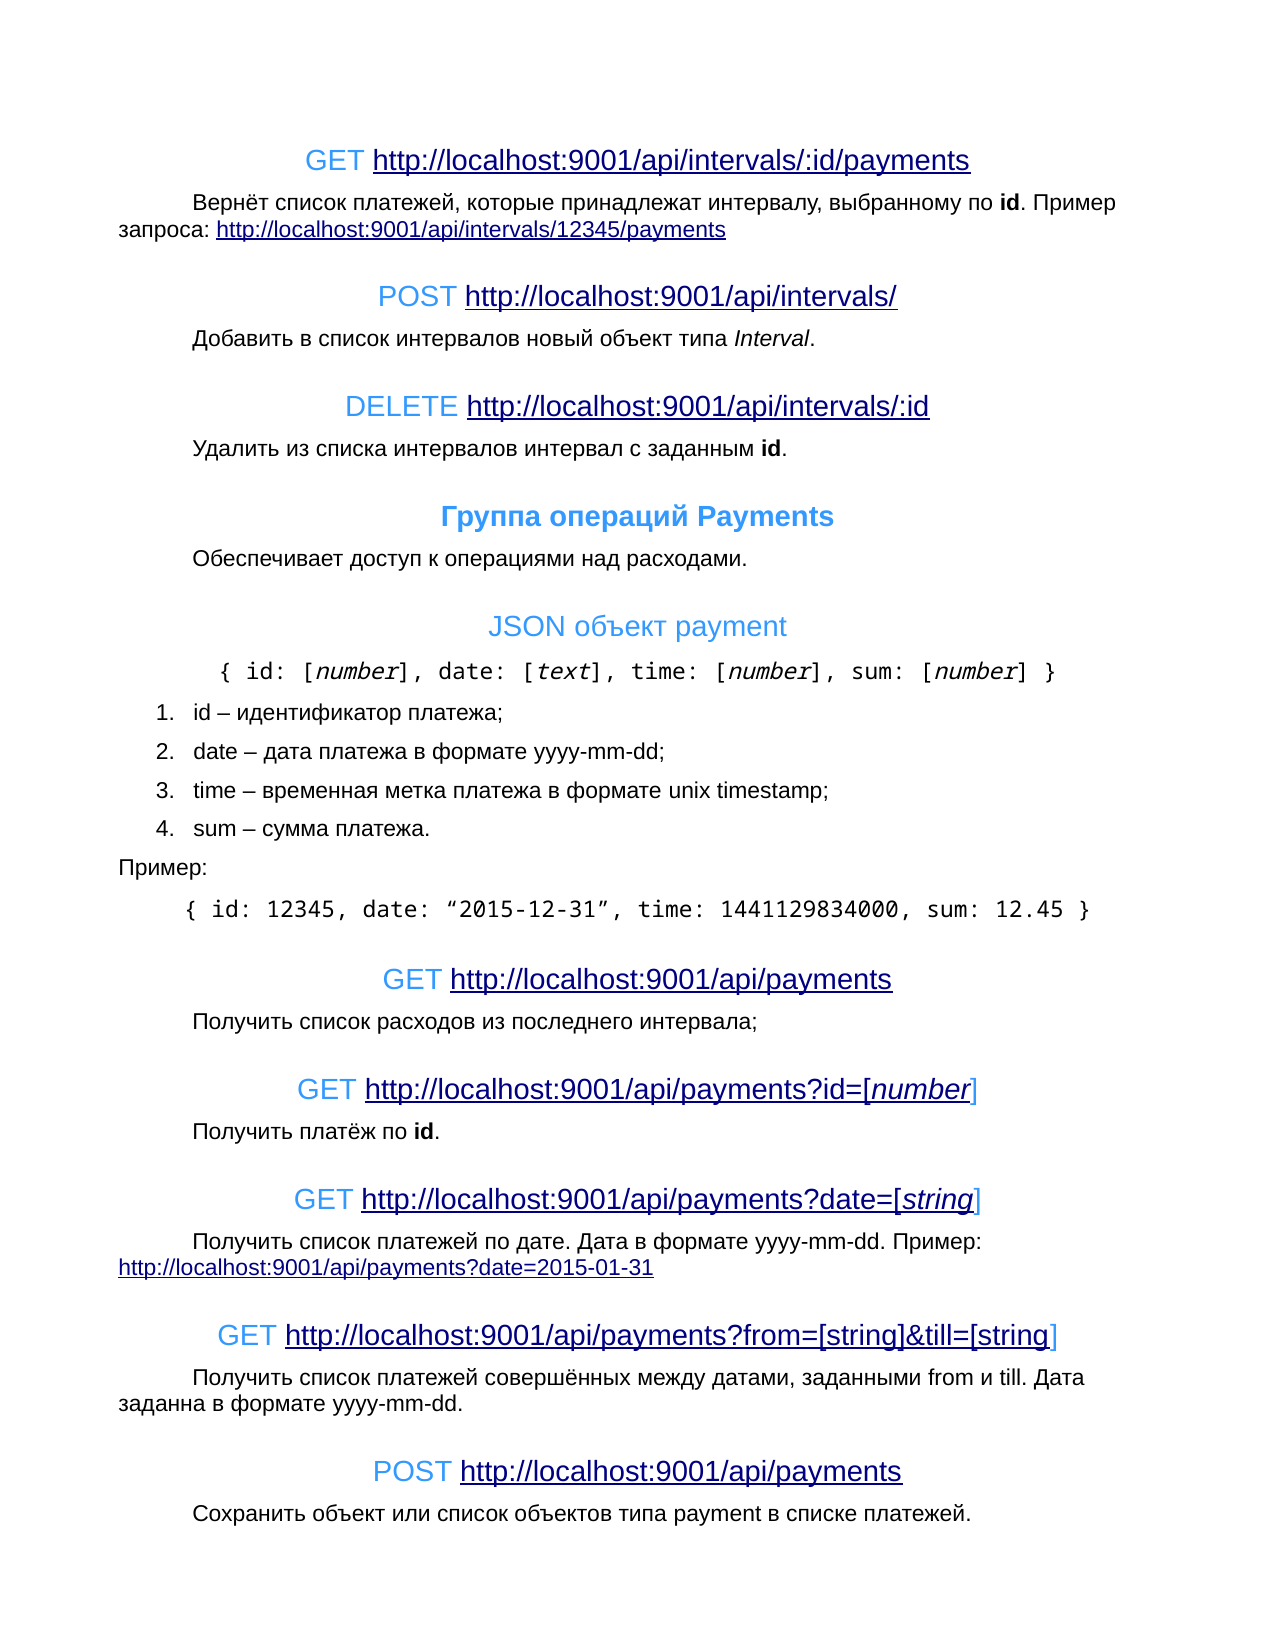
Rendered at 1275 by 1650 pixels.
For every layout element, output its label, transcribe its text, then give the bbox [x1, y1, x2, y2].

subtitle GET http://localhost:9001/api/payments?date=[string] [118, 1182, 1157, 1215]
text Сохранить объект или список объектов типа payment в списке платежей. [118, 1500, 1157, 1527]
text Получить список платежей совершённых между датами, заданными from и till. Дата заданна в формате yyyy-mm-dd. [118, 1364, 1157, 1417]
subtitle GET http://localhost:9001/api/intervals/:id/payments [118, 143, 1157, 177]
list id – идентификатор платежа; [156, 699, 1157, 725]
subtitle Группа операций Payments [118, 499, 1157, 533]
text Получить список платежей по дате. Дата в формате yyyy-mm-dd. Пример: http://localhost:9001/api/payments?date=2015-01-31 [118, 1228, 1157, 1280]
subtitle DELETE http://localhost:9001/api/intervals/:id [118, 389, 1157, 423]
subtitle POST http://localhost:9001/api/payments [118, 1454, 1157, 1488]
text Получить платёж по id. [118, 1118, 1157, 1144]
subtitle JSON объект payment [118, 609, 1157, 643]
list sum – сумма платежа. [156, 815, 1157, 842]
list date – дата платежа в формате yyyy-mm-dd; [156, 738, 1157, 764]
subtitle GET http://localhost:9001/api/payments [118, 962, 1157, 995]
text { id: 12345, date: “2015-12-31”, time: 1441129834000, sum: 12.45 } [118, 893, 1157, 924]
text Получить список расходов из последнего интервала; [118, 1008, 1157, 1034]
text Пример: [118, 854, 1157, 881]
subtitle GET http://localhost:9001/api/payments?from=[string]&till=[string] [118, 1318, 1157, 1351]
list time – временная метка платежа в формате unix timestamp; [156, 777, 1157, 803]
subtitle GET http://localhost:9001/api/payments?id=[number] [118, 1072, 1157, 1105]
subtitle POST http://localhost:9001/api/intervals/ [118, 279, 1157, 313]
text Добавить в список интервалов новый объект типа Interval. [118, 325, 1157, 352]
text Вернёт список платежей, которые принадлежат интервалу, выбранному по id. Пример запроса: http://localhost:9001/api/intervals/12345/payments [118, 189, 1157, 242]
text Удалить из списка интервалов интервал с заданным id. [118, 435, 1157, 462]
text Обеспечивает доступ к операциями над расходами. [118, 545, 1157, 572]
text { id: [number], date: [text], time: [number], sum: [number] } [118, 655, 1157, 686]
